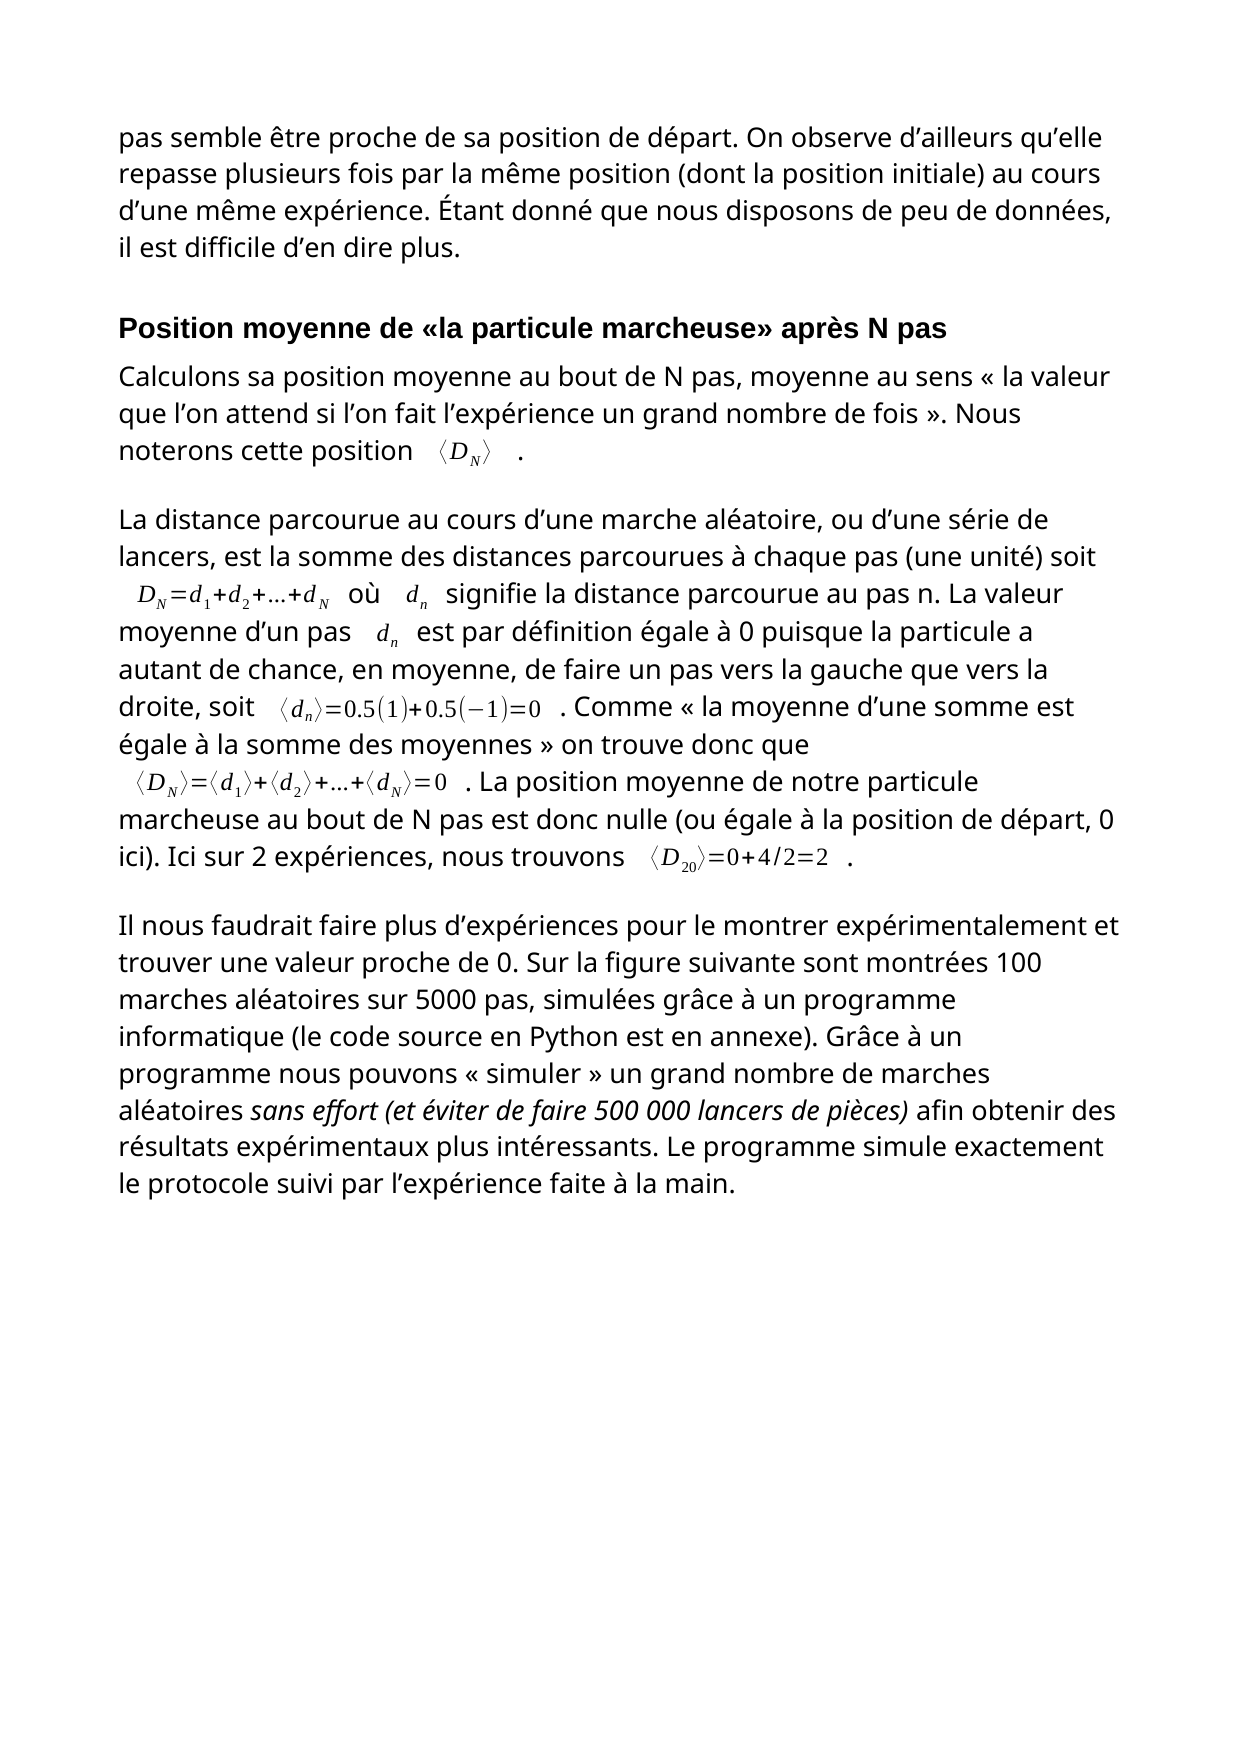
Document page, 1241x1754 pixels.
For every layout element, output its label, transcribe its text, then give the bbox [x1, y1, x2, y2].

subtitle Position moyenne de «la particule marcheuse» après N pas [118, 311, 1122, 345]
text pas semble être proche de sa position de départ. On observe d’ailleurs qu’elle repasse plusieurs fois par la même position (dont la position initiale) au cours d’une même expérience. Étant donné que nous disposons de peu de données, il est difficile d’en dire plus. [118, 118, 1122, 266]
text La distance parcourue au cours d’une marche aléatoire, ou d’une série de lancers, est la somme des distances parcourues à chaque pas (une unité) soit où signifie la distance parcourue au pas n. La valeur moyenne d’un pas est par définition égale à 0 puisque la particule a autant de chance, en moyenne, de faire un pas vers la gauche que vers la droite, soit . Comme « la moyenne d’une somme est égale à la somme des moyennes » on trouve donc que . La position moyenne de notre particule marcheuse au bout de N pas est donc nulle (ou égale à la position de départ, 0 ici). Ici sur 2 expériences, nous trouvons . [118, 501, 1122, 875]
text Calculons sa position moyenne au bout de N pas, moyenne au sens « la valeur que l’on attend si l’on fait l’expérience un grand nombre de fois ». Nous noterons cette position . [118, 358, 1122, 469]
text Il nous faudrait faire plus d’expériences pour le montrer expérimentalement et trouver une valeur proche de 0. Sur la figure suivante sont montrées 100 marches aléatoires sur 5000 pas, simulées grâce à un programme informatique (le code source en Python est en annexe). Grâce à un programme nous pouvons « simuler » un grand nombre de marches aléatoires sans effort (et éviter de faire 500 000 lancers de pièces) afin obtenir des résultats expérimentaux plus intéressants. Le programme simule exactement le protocole suivi par l’expérience faite à la main. [118, 907, 1122, 1202]
